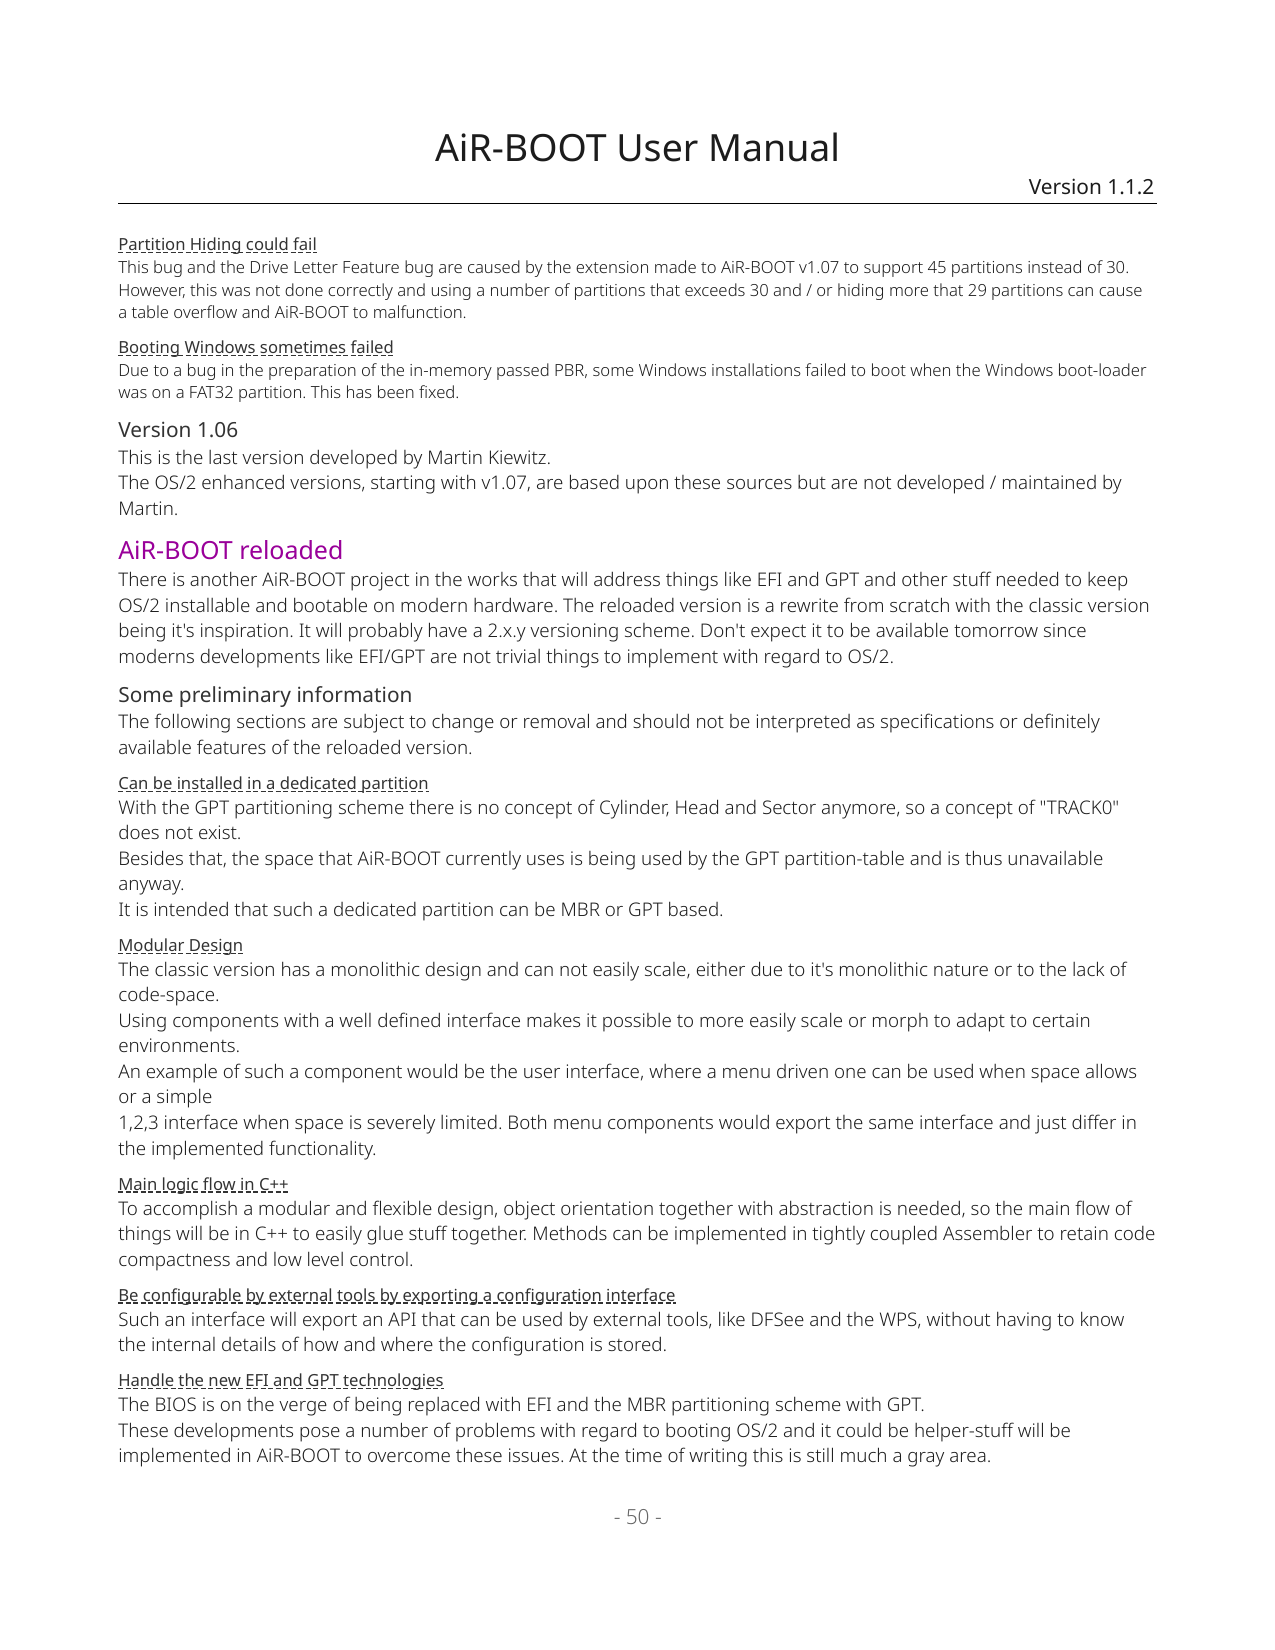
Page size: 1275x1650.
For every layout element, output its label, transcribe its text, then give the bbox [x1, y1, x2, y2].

text There is another AiR-BOOT project in the works that will address things like EFI and GPT and other stuff needed to keep OS/2 installable and bootable on modern hardware. The reloaded version is a rewrite from scratch with the classic version being it's inspiration. It will probably have a 2.x.y versioning scheme. Don't expect it to be available tomorrow since moderns developments like EFI/GPT are not trivial things to implement with regard to OS/2. [118, 566, 1157, 668]
subtitle Some preliminary information [118, 680, 1157, 709]
text The BIOS is on the verge of being replaced with EFI and the MBR partitioning scheme with GPT. These developments pose a number of problems with regard to booting OS/2 and it could be helper-stuff will be implemented in AiR-BOOT to overcome these issues. At the time of writing this is still much a gray area. [118, 1391, 1157, 1468]
text The following sections are subject to change or removal and should not be interpreted as specifications or definitely available features of the reloaded version. [118, 709, 1157, 760]
text Handle the new EFI and GPT technologies [118, 1369, 1157, 1391]
text Partition Hiding could fail [118, 233, 1157, 256]
text Such an interface will export an API that can be used by external tools, like DFSee and the WPS, without having to know the internal details of how and where the configuration is stored. [118, 1306, 1157, 1357]
text Can be installed in a dedicated partition [118, 771, 1157, 794]
text Booting Windows sometimes failed [118, 336, 1157, 358]
text This bug and the Drive Letter Feature bug are caused by the extension made to AiR-BOOT v1.07 to support 45 partitions instead of 30. However, this was not done correctly and using a number of partitions that exceeds 30 and / or hiding more that 29 partitions can cause a table overflow and AiR-BOOT to malfunction. [118, 256, 1157, 324]
subtitle AiR-BOOT reloaded [118, 532, 1157, 566]
text Main logic flow in C++ [118, 1172, 1157, 1195]
text This is the last version developed by Martin Kiewitz. The OS/2 enhanced versions, starting with v1.07, are based upon these sources but are not developed / maintained by Martin. [118, 444, 1157, 521]
text The classic version has a monolithic design and can not easily scale, either due to it's monolithic nature or to the lack of code-space. Using components with a well defined interface makes it possible to more easily scale or morph to adapt to certain environments. An example of such a component would be the user interface, where a menu driven one can be used when space allows or a simple 1,2,3 interface when space is severely limited. Both menu components would export the same interface and just differ in the implemented functionality. [118, 956, 1157, 1160]
text With the GPT partitioning scheme there is no concept of Cylinder, Head and Sector anymore, so a concept of "TRACK0" does not exist. Besides that, the space that AiR-BOOT currently uses is being used by the GPT partition-table and is thus unavailable anyway. It is intended that such a dedicated partition can be MBR or GPT based. [118, 794, 1157, 922]
text Be configurable by external tools by exporting a configuration interface [118, 1283, 1157, 1306]
text Due to a bug in the preparation of the in-memory passed PBR, some Windows installations failed to boot when the Windows boot-loader was on a FAT32 partition. This has been fixed. [118, 358, 1157, 404]
text To accomplish a modular and flexible design, object orientation together with abstraction is needed, so the main flow of things will be in C++ to easily glue stuff together. Methods can be implemented in tightly coupled Assembler to retain code compactness and low level control. [118, 1195, 1157, 1271]
subtitle Version 1.06 [118, 416, 1157, 444]
text Modular Design [118, 933, 1157, 956]
